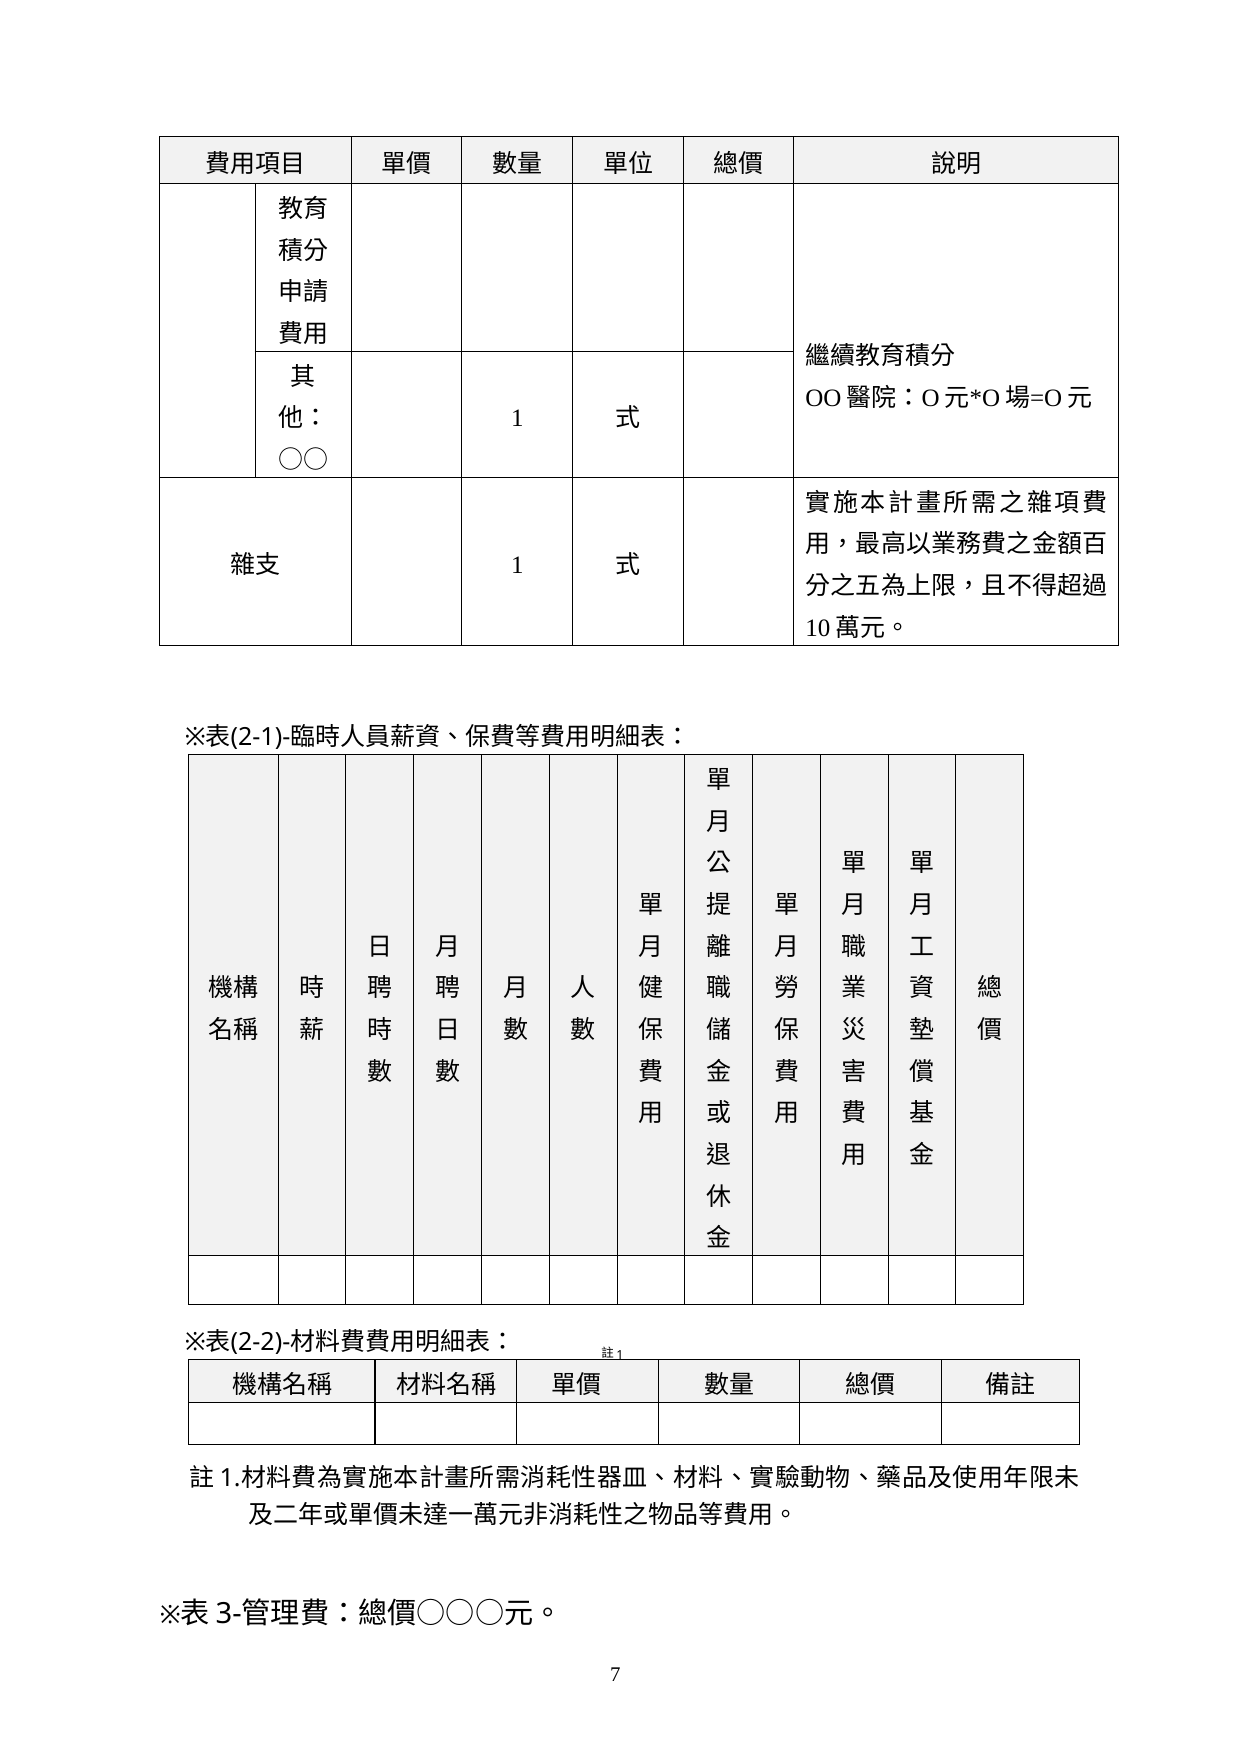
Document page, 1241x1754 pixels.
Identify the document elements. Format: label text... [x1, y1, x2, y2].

table_cell [550, 1256, 617, 1304]
table_cell [346, 1256, 413, 1304]
table_cell [414, 1256, 481, 1304]
table_cell [376, 1403, 516, 1444]
table_cell [684, 478, 793, 644]
table_header 單位 [573, 137, 683, 183]
table_cell [684, 352, 793, 477]
table_cell 雜支 [160, 478, 351, 644]
table_cell [352, 478, 461, 644]
table_header 備註 [942, 1360, 1079, 1402]
table_cell 式 [573, 478, 683, 644]
table_cell [685, 1256, 752, 1304]
table_cell [753, 1256, 820, 1304]
table_cell [517, 1403, 658, 1444]
table_header 月數 [482, 755, 549, 1255]
table_header 數量 [659, 1360, 799, 1402]
table_cell [800, 1403, 941, 1444]
table_cell [189, 1403, 374, 1444]
table_cell 其他：○○ [256, 352, 351, 477]
table_cell 實施本計畫所需之雜項費用，最高以業務費之金額百分之五為上限，且不得超過10萬元。 [794, 478, 1118, 644]
table_header 單價註1 [517, 1360, 658, 1402]
table_cell [659, 1403, 799, 1444]
table_header 時薪 [279, 755, 345, 1255]
text ※表3-管理費：總價○○○元。 [159, 1589, 1081, 1632]
table_header 說明 [794, 137, 1118, 183]
table_cell 教育積分申請費用 [256, 184, 351, 351]
table_cell [889, 1256, 955, 1304]
table_header 機構名稱 [189, 755, 278, 1255]
text 註1.材料費為實施本計畫所需消耗性器皿、材料、實驗動物、藥品及使用年限未及二年或單價未達一萬元非消耗性之物品等費用。 [189, 1458, 1081, 1530]
table_header 總價 [800, 1360, 941, 1402]
table_header 單價 [352, 137, 461, 183]
table_cell [352, 184, 461, 351]
table_header 單月工資墊償基金 [889, 755, 955, 1255]
table_cell 1 [462, 352, 572, 477]
table_header 月聘日數 [414, 755, 481, 1255]
table_header 人數 [550, 755, 617, 1255]
table_cell [956, 1256, 1023, 1304]
table_cell [352, 352, 461, 477]
table_cell [462, 184, 572, 351]
table_header 單月公提離職儲金或退休金 [685, 755, 752, 1255]
table_cell [942, 1403, 1079, 1444]
text ※表(2-1)-臨時人員薪資、保費等費用明細表： [184, 712, 1081, 754]
table_cell 1 [462, 478, 572, 644]
table_cell [189, 1256, 278, 1304]
table_header 總價 [956, 755, 1023, 1255]
table_header 費用項目 [160, 137, 351, 183]
table_cell [821, 1256, 888, 1304]
table_header 機構名稱 [189, 1360, 374, 1402]
text ※表(2-2)-材料費費用明細表： [184, 1317, 1081, 1359]
table_header 單月勞保費用 [753, 755, 820, 1255]
table_cell [482, 1256, 549, 1304]
table_cell [573, 184, 683, 351]
table_header 單月職業災害費用 [821, 755, 888, 1255]
table_header 日聘時數 [346, 755, 413, 1255]
table_cell 式 [573, 352, 683, 477]
table_header 單月健保費用 [618, 755, 684, 1255]
table_header 材料名稱 [376, 1360, 516, 1402]
table_header 數量 [462, 137, 572, 183]
table_cell [684, 184, 793, 351]
table_cell [279, 1256, 345, 1304]
table_header 總價 [684, 137, 793, 183]
table_cell [618, 1256, 684, 1304]
